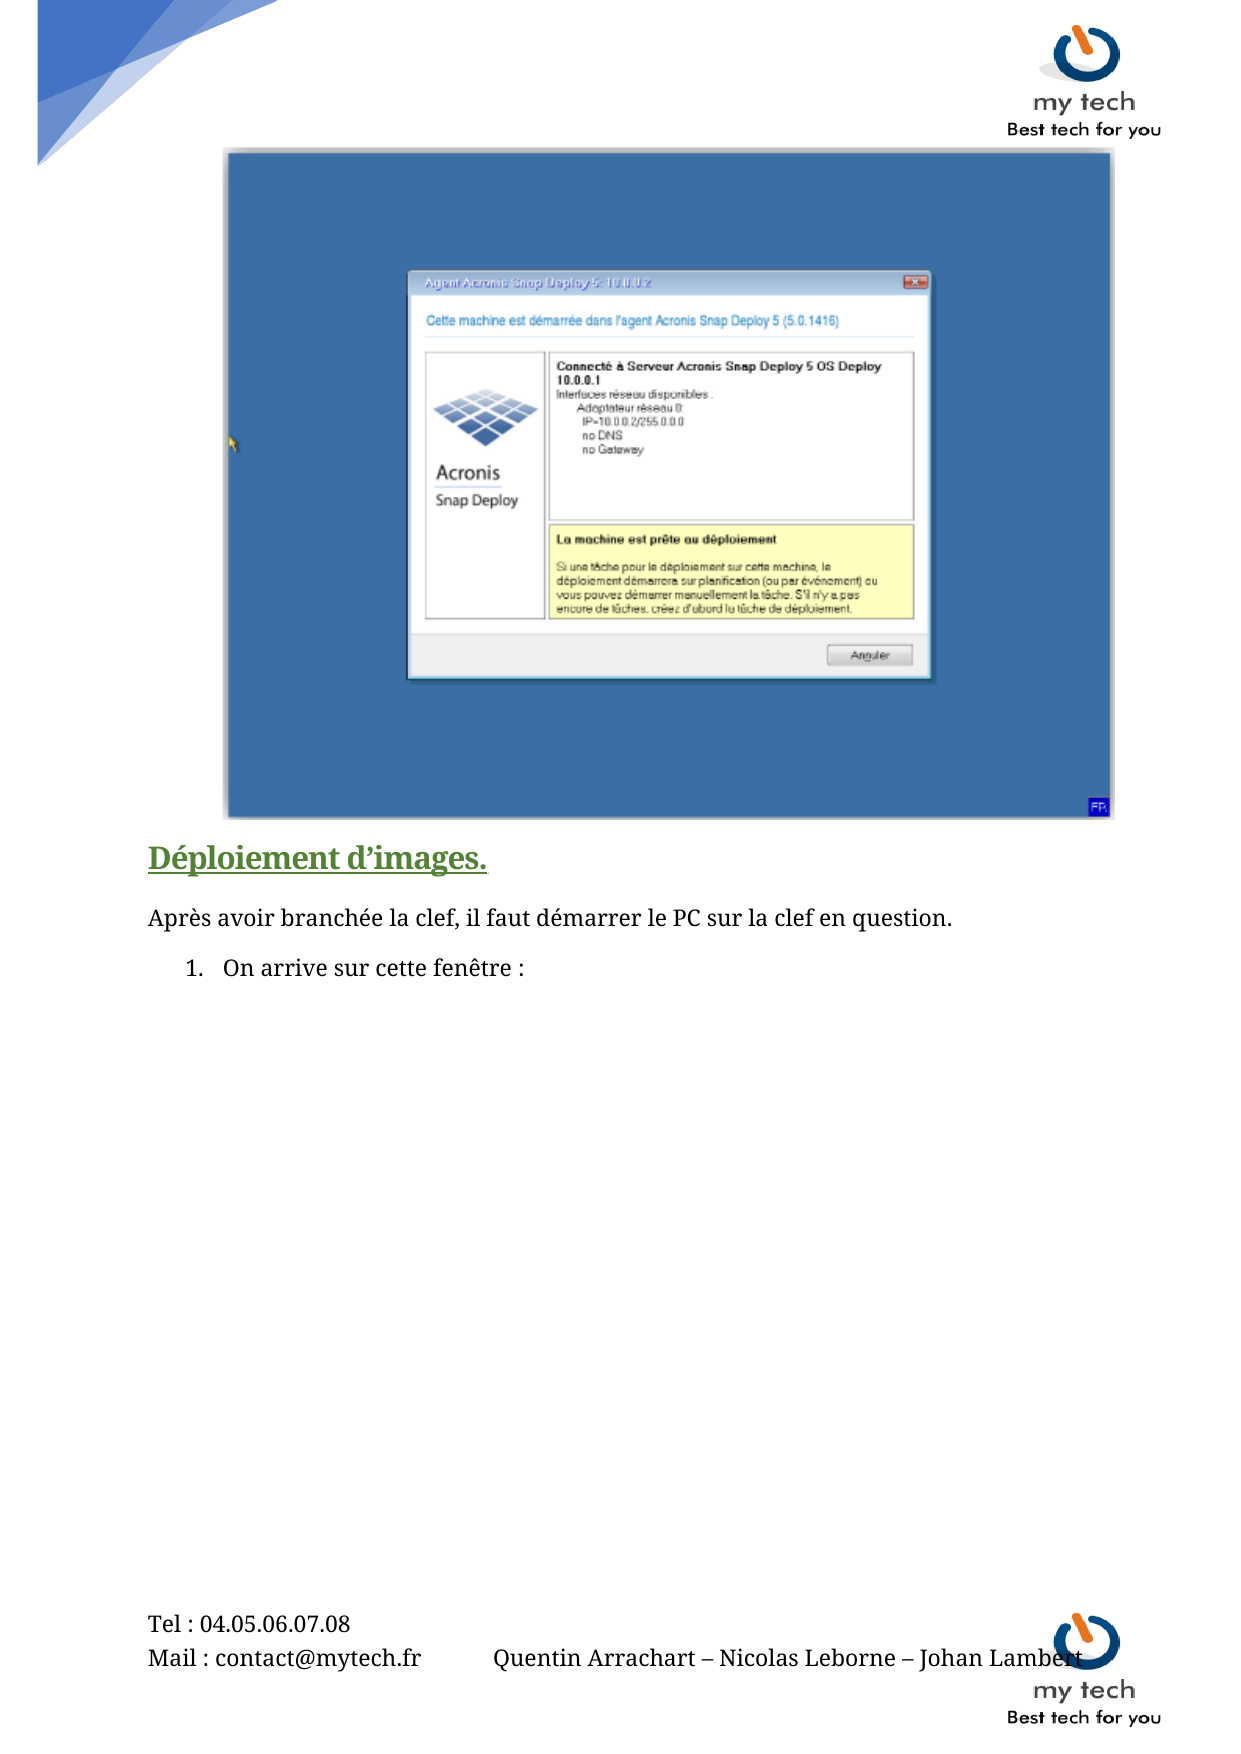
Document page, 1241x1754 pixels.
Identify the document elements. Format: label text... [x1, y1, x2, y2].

text Déploiement d’images. [148, 836, 1093, 879]
text Après avoir branchée la clef, il faut démarrer le PC sur la clef en question. [148, 900, 1093, 933]
list On arrive sur cette fenêtre : [185, 950, 1093, 983]
